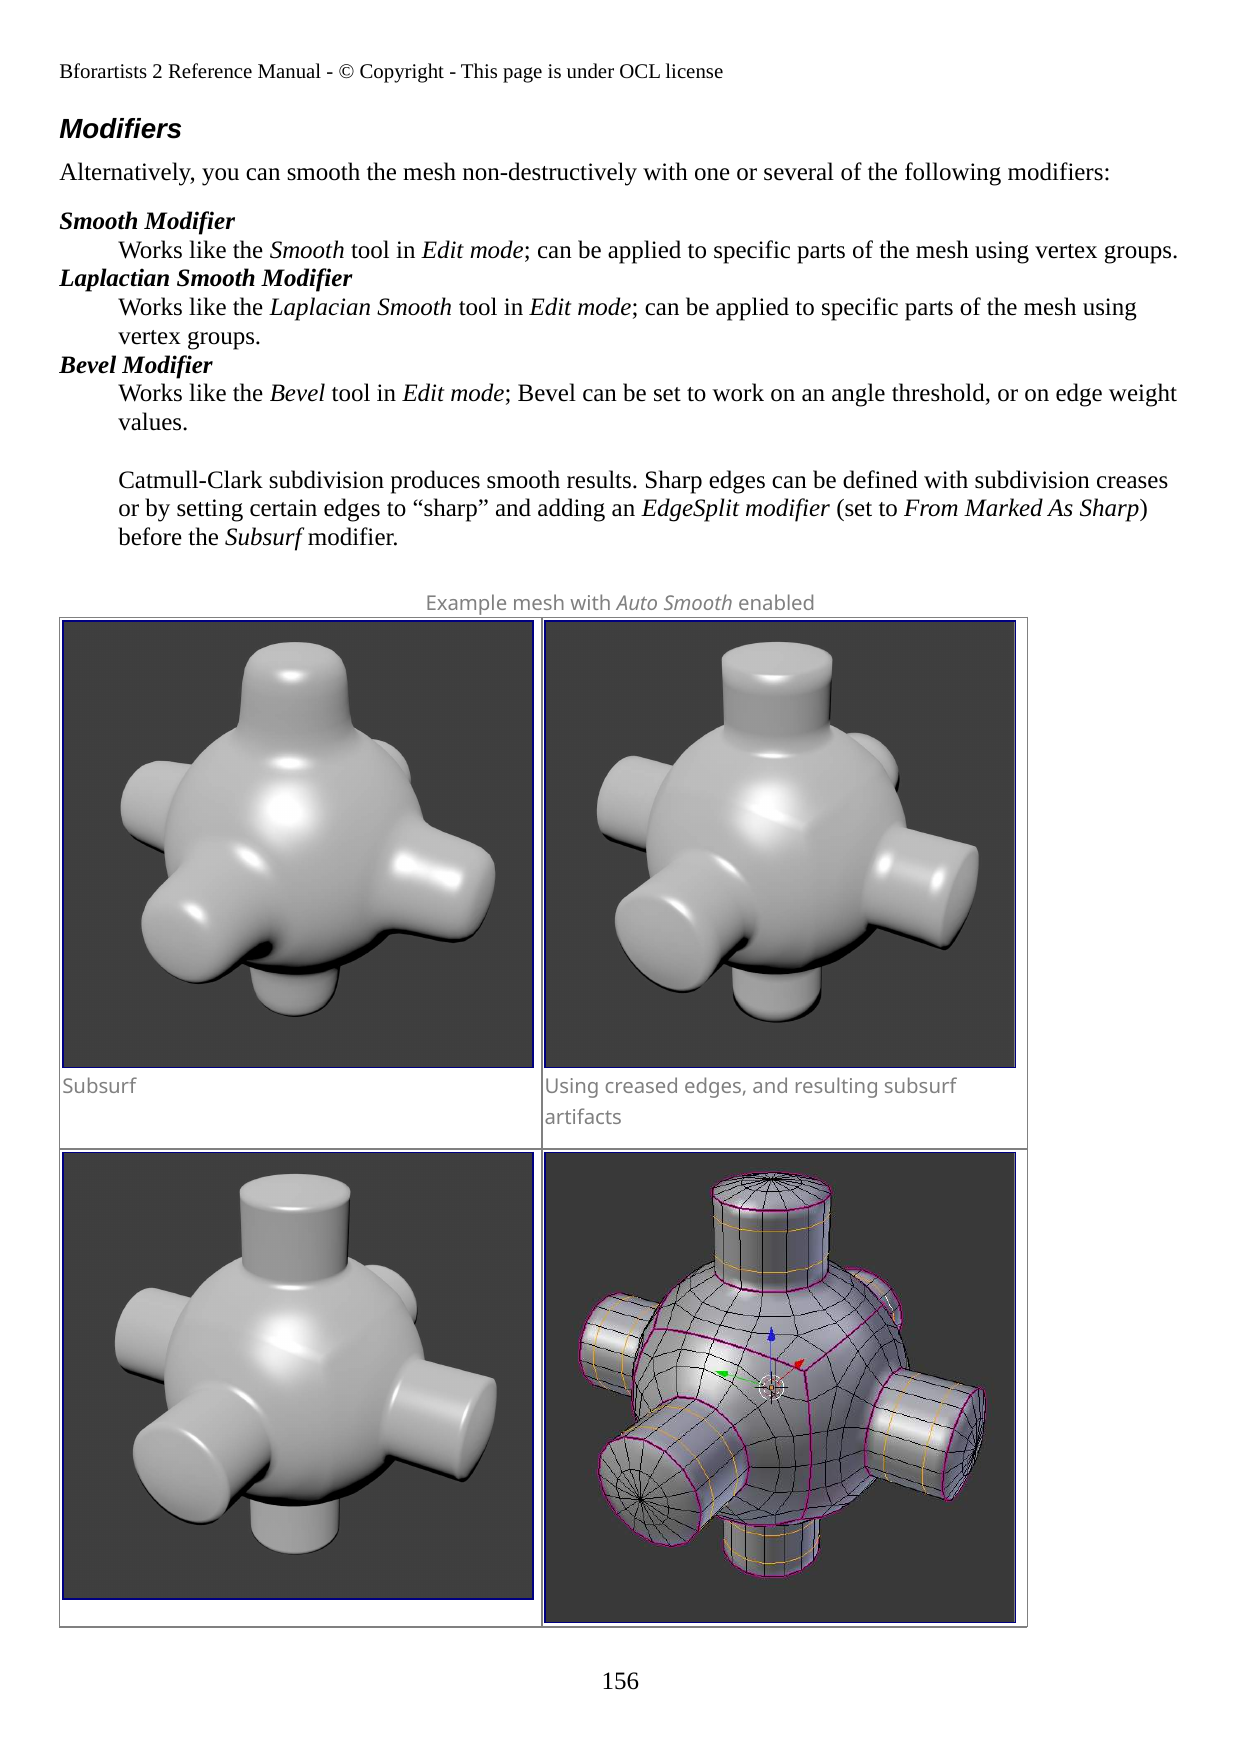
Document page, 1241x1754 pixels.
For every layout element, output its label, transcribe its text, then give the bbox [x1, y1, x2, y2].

text Alternatively, you can smooth the mesh non-destructively with one or several of the following modifiers: [59, 157, 1181, 186]
table_header Using creased edges, and resulting subsurf artifacts [543, 618, 1027, 1148]
list Works like the Smooth tool in Edit mode; can be applied to specific parts of the mesh using vertex groups. [118, 235, 1181, 263]
picture [64, 1153, 532, 1598]
list Works like the Laplacian Smooth tool in Edit mode; can be applied to specific parts of the mesh using vertex groups. [118, 292, 1181, 350]
list Works like the Bevel tool in Edit mode; Bevel can be set to work on an angle threshold, or on edge weight values. [118, 378, 1181, 436]
list Catmull-Clark subdivision produces smooth results. Sharp edges can be defined with subdivision creases or by setting certain edges to “sharp” and adding an EdgeSplit modifier (set to From Marked As Sharp) before the Subsurf modifier. [118, 465, 1181, 551]
picture [546, 622, 1015, 1067]
table_cell [60, 1150, 541, 1626]
subtitle Laplactian Smooth Modifier [59, 263, 1181, 292]
text Example mesh with Auto Smooth enabled [59, 585, 1181, 617]
table_cell [543, 1150, 1027, 1626]
picture [546, 1153, 1015, 1622]
subtitle Bevel Modifier [59, 350, 1181, 378]
subtitle Modifiers [59, 113, 1181, 144]
subtitle Smooth Modifier [59, 206, 1181, 235]
picture [64, 622, 532, 1067]
table_header Subsurf [60, 618, 541, 1148]
